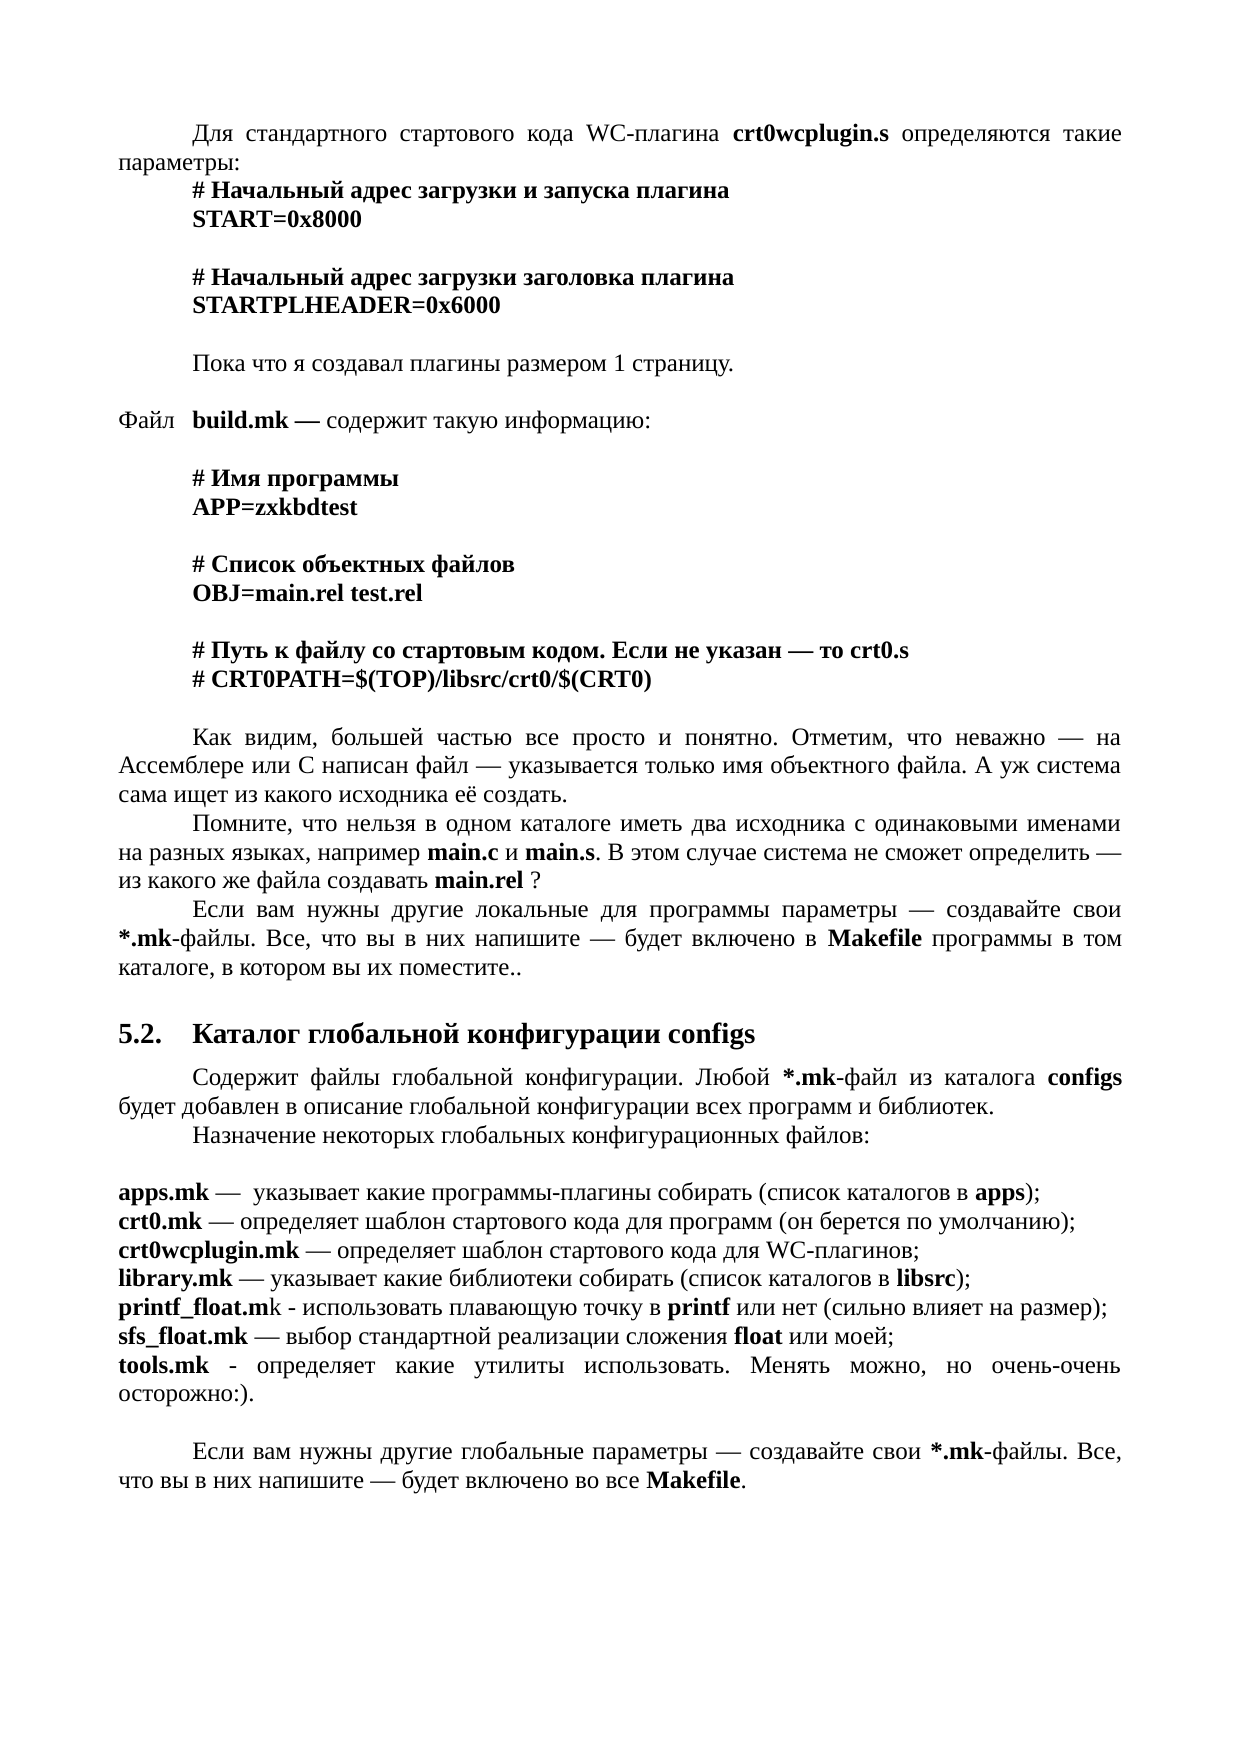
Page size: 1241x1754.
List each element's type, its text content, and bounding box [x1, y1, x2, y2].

text printf_float.mk - использовать плавающую точку в printf или нет (сильно влияет на размер); [118, 1292, 1122, 1321]
text # Путь к файлу со стартовым кодом. Если не указан — то crt0.s [118, 636, 1122, 664]
text apps.mk — указывает какие программы-плагины собирать (список каталогов в apps); [118, 1177, 1122, 1206]
text Для стандартного стартового кода WC-плагина crt0wcplugin.s определяются такие параметры: [118, 118, 1122, 176]
text OBJ=main.rel test.rel [118, 578, 1122, 607]
text START=0x8000 [118, 204, 1122, 233]
text Если вам нужны другие глобальные параметры — создавайте свои *.mk-файлы. Все, что вы в них напишите — будет включено во все Makefile. [118, 1436, 1122, 1493]
text # Список объектных файлов [118, 549, 1122, 578]
text Назначение некоторых глобальных конфигурационных файлов: [118, 1120, 1122, 1148]
text Файл build.mk — содержит такую информацию: [118, 406, 1122, 434]
text crt0.mk — определяет шаблон стартового кода для программ (он берется по умолчанию); [118, 1206, 1122, 1235]
text Если вам нужны другие локальные для программы параметры — создавайте свои *.mk-файлы. Все, что вы в них напишите — будет включено в Makefile программы в том каталоге, в котором вы их поместите.. [118, 894, 1122, 981]
text # Начальный адрес загрузки заголовка плагина [118, 262, 1122, 291]
text APP=zxkbdtest [118, 492, 1122, 521]
text # CRT0PATH=$(TOP)/libsrc/crt0/$(CRT0) [118, 664, 1122, 693]
text Содержит файлы глобальной конфигурации. Любой *.mk-файл из каталога configs будет добавлен в описание глобальной конфигурации всех программ и библиотек. [118, 1062, 1122, 1120]
text STARTPLHEADER=0x6000 [118, 291, 1122, 319]
text Пока что я создавал плагины размером 1 страницу. [118, 348, 1122, 377]
text sfs_float.mk — выбор стандартной реализации сложения float или моей; [118, 1321, 1122, 1350]
text # Начальный адрес загрузки и запуска плагина [118, 176, 1122, 204]
text tools.mk - определяет какие утилиты использовать. Менять можно, но очень-очень осторожно:). [118, 1350, 1122, 1407]
text Помните, что нельзя в одном каталоге иметь два исходника с одинаковыми именами на разных языках, например main.c и main.s. В этом случае система не сможет определить — из какого же файла создавать main.rel ? [118, 808, 1122, 894]
text crt0wcplugin.mk — определяет шаблон стартового кода для WC-плагинов; [118, 1235, 1122, 1263]
text Как видим, большей частью все просто и понятно. Отметим, что неважно — на Ассемблере или С написан файл — указывается только имя объектного файла. А уж система сама ищет из какого исходника её создать. [118, 722, 1122, 808]
text library.mk — указывает какие библиотеки собирать (список каталогов в libsrc); [118, 1263, 1122, 1292]
text # Имя программы [118, 463, 1122, 492]
subtitle Каталог глобальной конфигурации configs [118, 1016, 1122, 1050]
